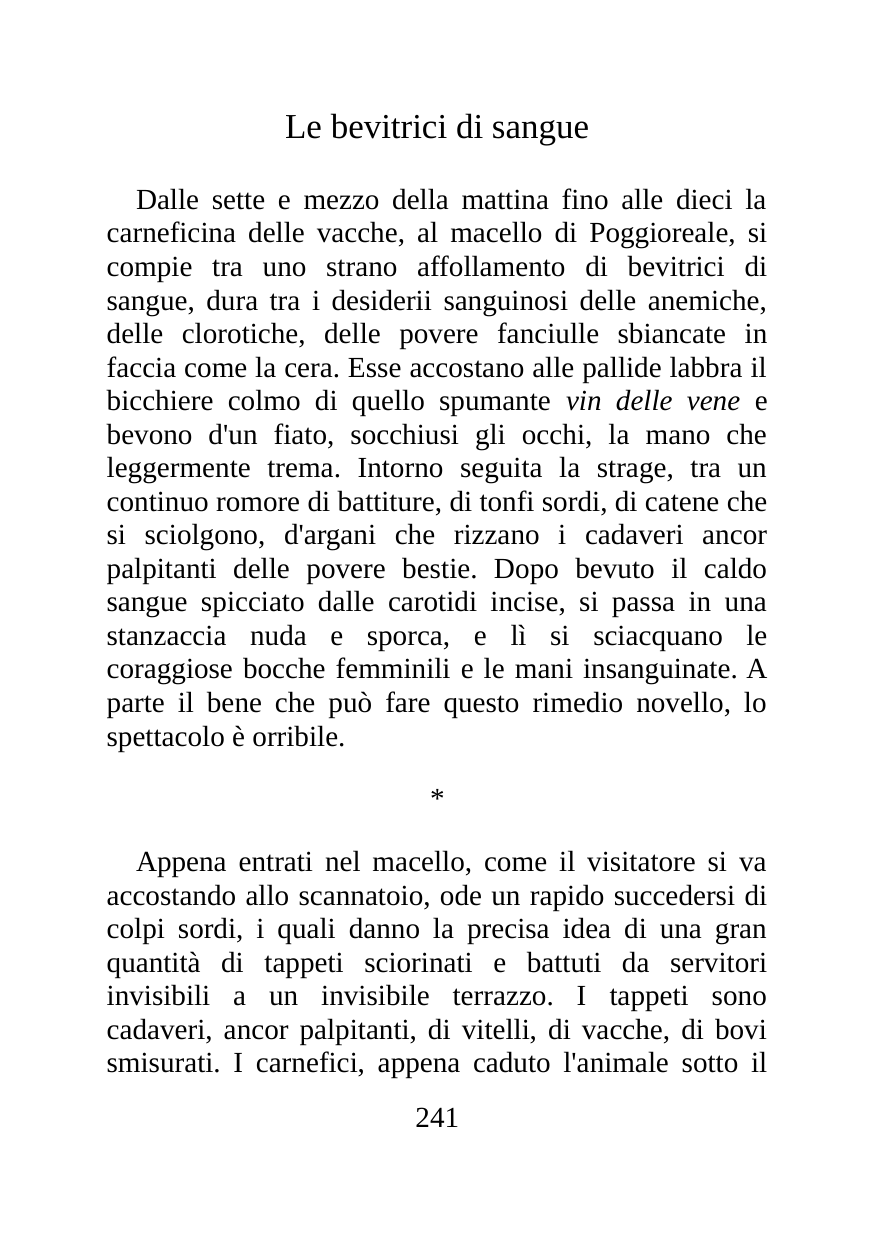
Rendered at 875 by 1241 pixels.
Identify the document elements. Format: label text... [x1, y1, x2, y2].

text Appena entrati nel macello, come il visitatore si va accostando allo scannatoio, ode un rapido succedersi di colpi sordi, i quali danno la precisa idea di una gran quantità di tappeti sciorinati e battuti da servitori invisibili a un invisibile terrazzo. I tappeti sono cadaveri, ancor palpitanti, di vitelli, di vacche, di bovi smisurati. I carnefici, appena caduto l'animale sotto il [106, 844, 768, 1079]
text Dalle sette e mezzo della mattina fino alle dieci la carneficina delle vacche, al macello di Poggioreale, si compie tra uno strano affollamento di bevitrici di sangue, dura tra i desiderii sanguinosi delle anemiche, delle clorotiche, delle povere fanciulle sbiancate in faccia come la cera. Esse accostano alle pallide labbra il bicchiere colmo di quello spumante vin delle vene e bevono d'un fiato, socchiusi gli occhi, la mano che leggermente trema. Intorno seguita la strage, tra un continuo romore di battiture, di tonfi sordi, di catene che si sciolgono, d'argani che rizzano i cadaveri ancor palpitanti delle povere bestie. Dopo bevuto il caldo sangue spicciato dalle carotidi incise, si passa in una stanzaccia nuda e sporca, e lì si sciacquano le coraggiose bocche femminili e le mani insanguinate. A parte il bene che può fare questo rimedio novello, lo spettacolo è orribile. [106, 182, 768, 752]
subtitle Le bevitrici di sangue [106, 106, 768, 147]
text * [106, 781, 768, 815]
